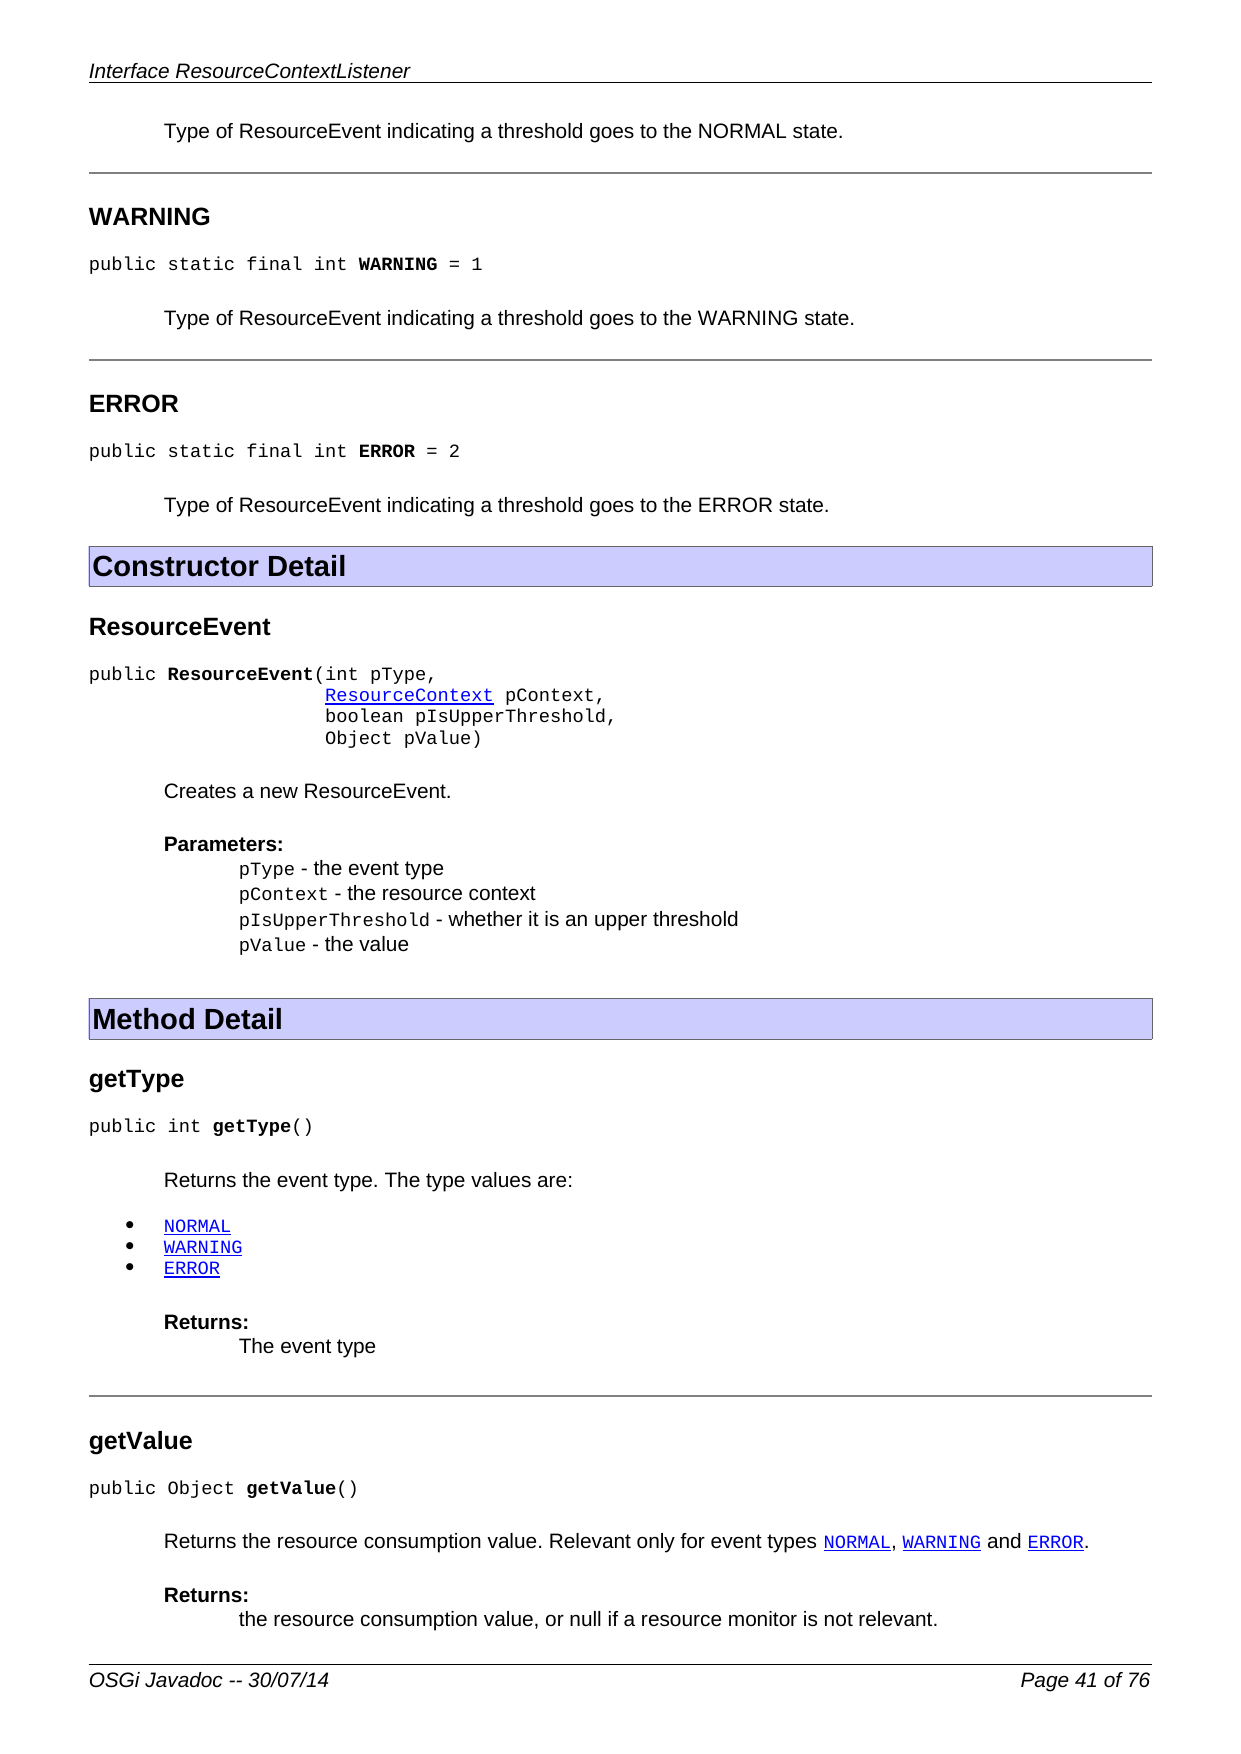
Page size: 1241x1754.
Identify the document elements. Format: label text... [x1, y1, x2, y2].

subtitle Constructor Detail [90, 547, 1152, 586]
text Type of ResourceEvent indicating a threshold goes to the NORMAL state. [163, 118, 1152, 142]
text pIsUpperThreshold - whether it is an upper threshold [238, 906, 1152, 932]
text pContext - the resource context [238, 881, 1152, 906]
list NORMAL [126, 1217, 1152, 1238]
text the resource consumption value, or null if a resource monitor is not relevant. [238, 1607, 1152, 1631]
text public static final int ERROR = 2 [88, 442, 1152, 463]
text pValue - the value [238, 932, 1152, 957]
text Parameters: [163, 832, 1152, 856]
text Type of ResourceEvent indicating a threshold goes to the ERROR state. [163, 492, 1152, 516]
text Returns the resource consumption value. Relevant only for event types NORMAL, WARNING and ERROR. [163, 1529, 1152, 1554]
text Creates a new ResourceEvent. [163, 779, 1152, 803]
text The event type [238, 1333, 1152, 1357]
subtitle Method Detail [90, 999, 1152, 1039]
text pType - the event type [238, 856, 1152, 881]
text public int getType() [88, 1117, 1152, 1138]
text Returns: [163, 1583, 1152, 1607]
list WARNING [126, 1238, 1152, 1259]
subtitle ResourceEvent [88, 612, 1152, 641]
list ERROR [126, 1259, 1152, 1280]
text public Object getValue() [88, 1478, 1152, 1500]
subtitle ERROR [88, 389, 1152, 418]
text Type of ResourceEvent indicating a threshold goes to the WARNING state. [163, 305, 1152, 329]
text Returns: [163, 1309, 1152, 1333]
subtitle getType [88, 1064, 1152, 1093]
text Returns the event type. The type values are: [163, 1168, 1152, 1192]
subtitle getValue [88, 1426, 1152, 1454]
text public static final int WARNING = 1 [88, 255, 1152, 276]
text public ResourceEvent(int pType, ResourceContext pContext, boolean pIsUpperThreshold, Object pValue) [88, 665, 1152, 750]
subtitle WARNING [88, 202, 1152, 231]
